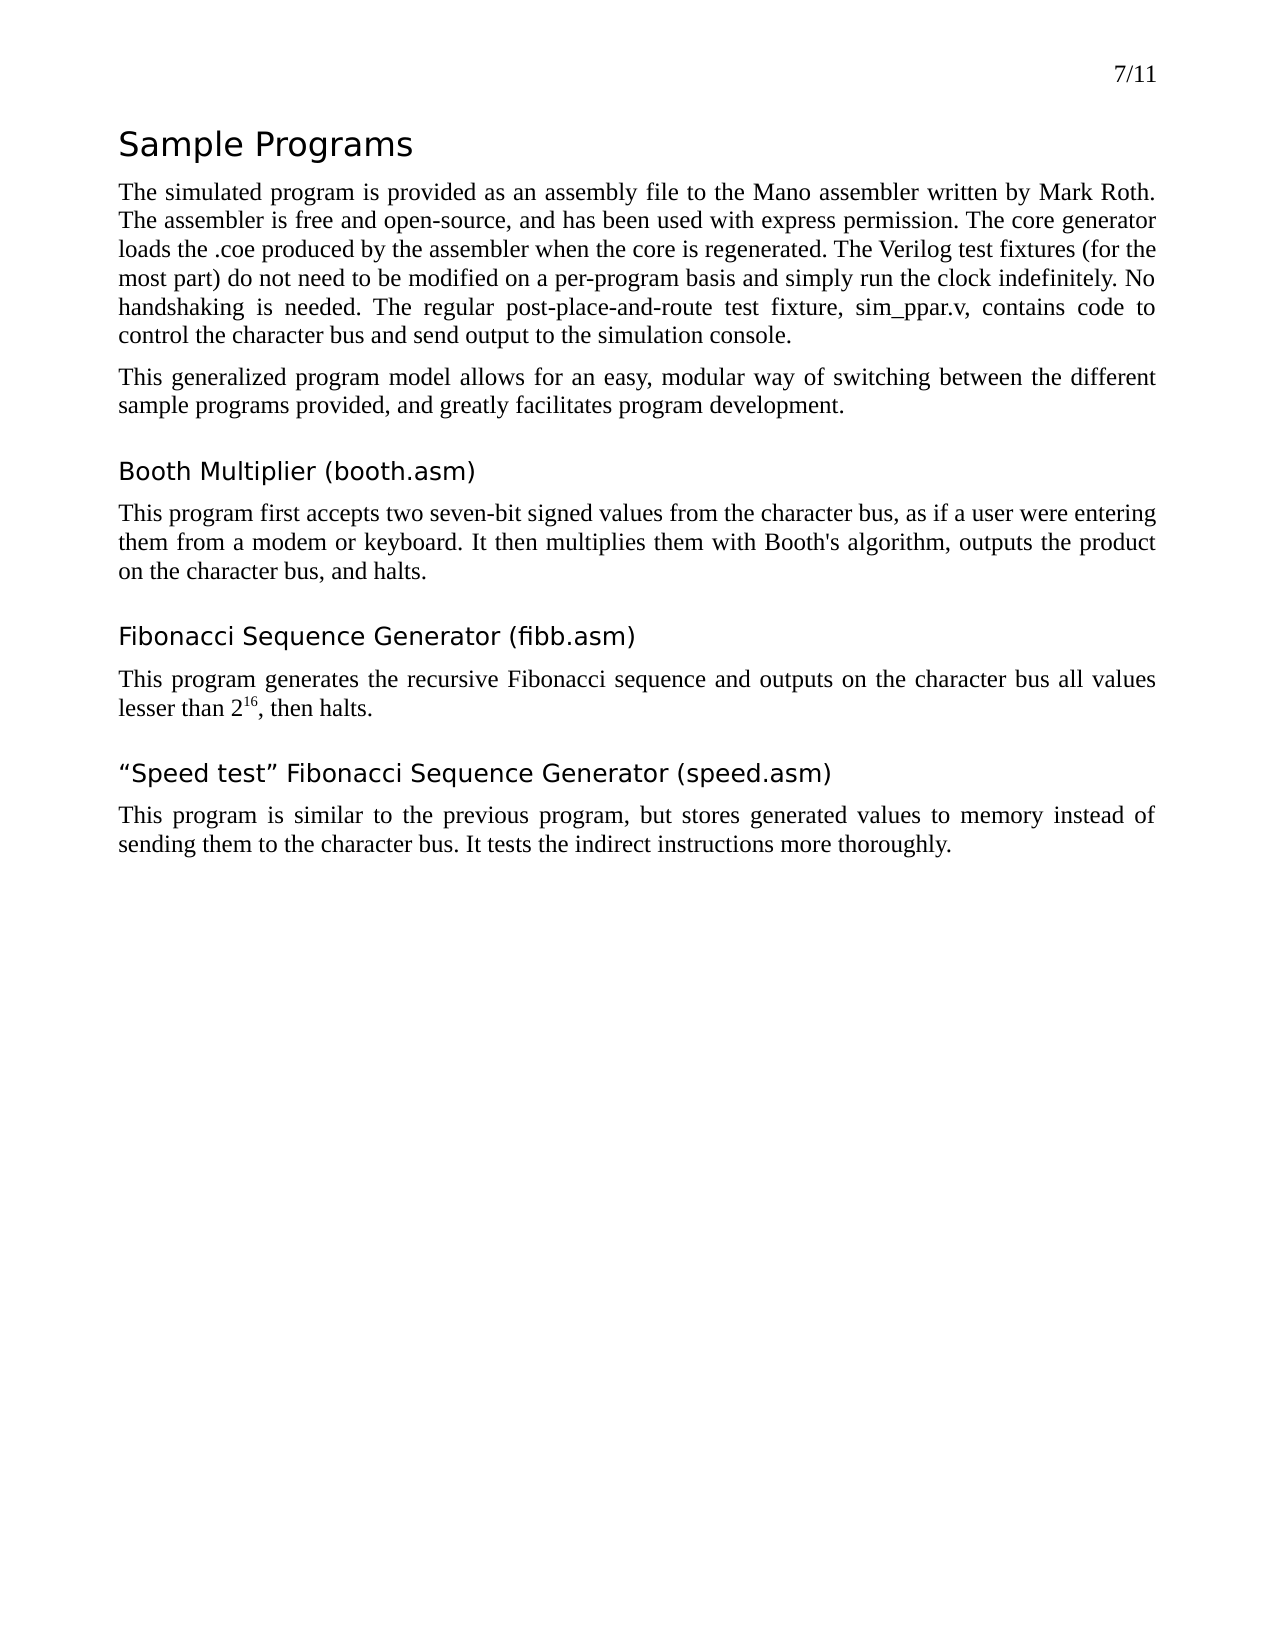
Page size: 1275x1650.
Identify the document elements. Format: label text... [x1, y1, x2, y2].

text This generalized program model allows for an easy, modular way of switching between the different sample programs provided, and greatly facilitates program development. [118, 362, 1157, 419]
subtitle “Speed test” Fibonacci Sequence Generator (speed.asm) [118, 759, 1157, 788]
text This program first accepts two seven-bit signed values from the character bus, as if a user were entering them from a modem or keyboard. It then multiplies them with Booth's algorithm, outputs the product on the character bus, and halts. [118, 498, 1157, 585]
subtitle Fibonacci Sequence Generator (fibb.asm) [118, 622, 1157, 651]
subtitle Sample Programs [118, 125, 1157, 164]
text This program generates the recursive Fibonacci sequence and outputs on the character bus all values lesser than 216, then halts. [118, 664, 1157, 721]
text This program is similar to the previous program, but stores generated values to memory instead of sending them to the character bus. It tests the indirect instructions more thoroughly. [118, 801, 1157, 858]
subtitle Booth Multiplier (booth.asm) [118, 457, 1157, 486]
text The simulated program is provided as an assembly file to the Mano assembler written by Mark Roth. The assembler is free and open-source, and has been used with express permission. The core generator loads the .coe produced by the assembler when the core is regenerated. The Verilog test fixtures (for the most part) do not need to be modified on a per-program basis and simply run the clock indefinitely. No handshaking is needed. The regular post-place-and-route test fixture, sim_ppar.v, contains code to control the character bus and send output to the simulation console. [118, 177, 1157, 349]
